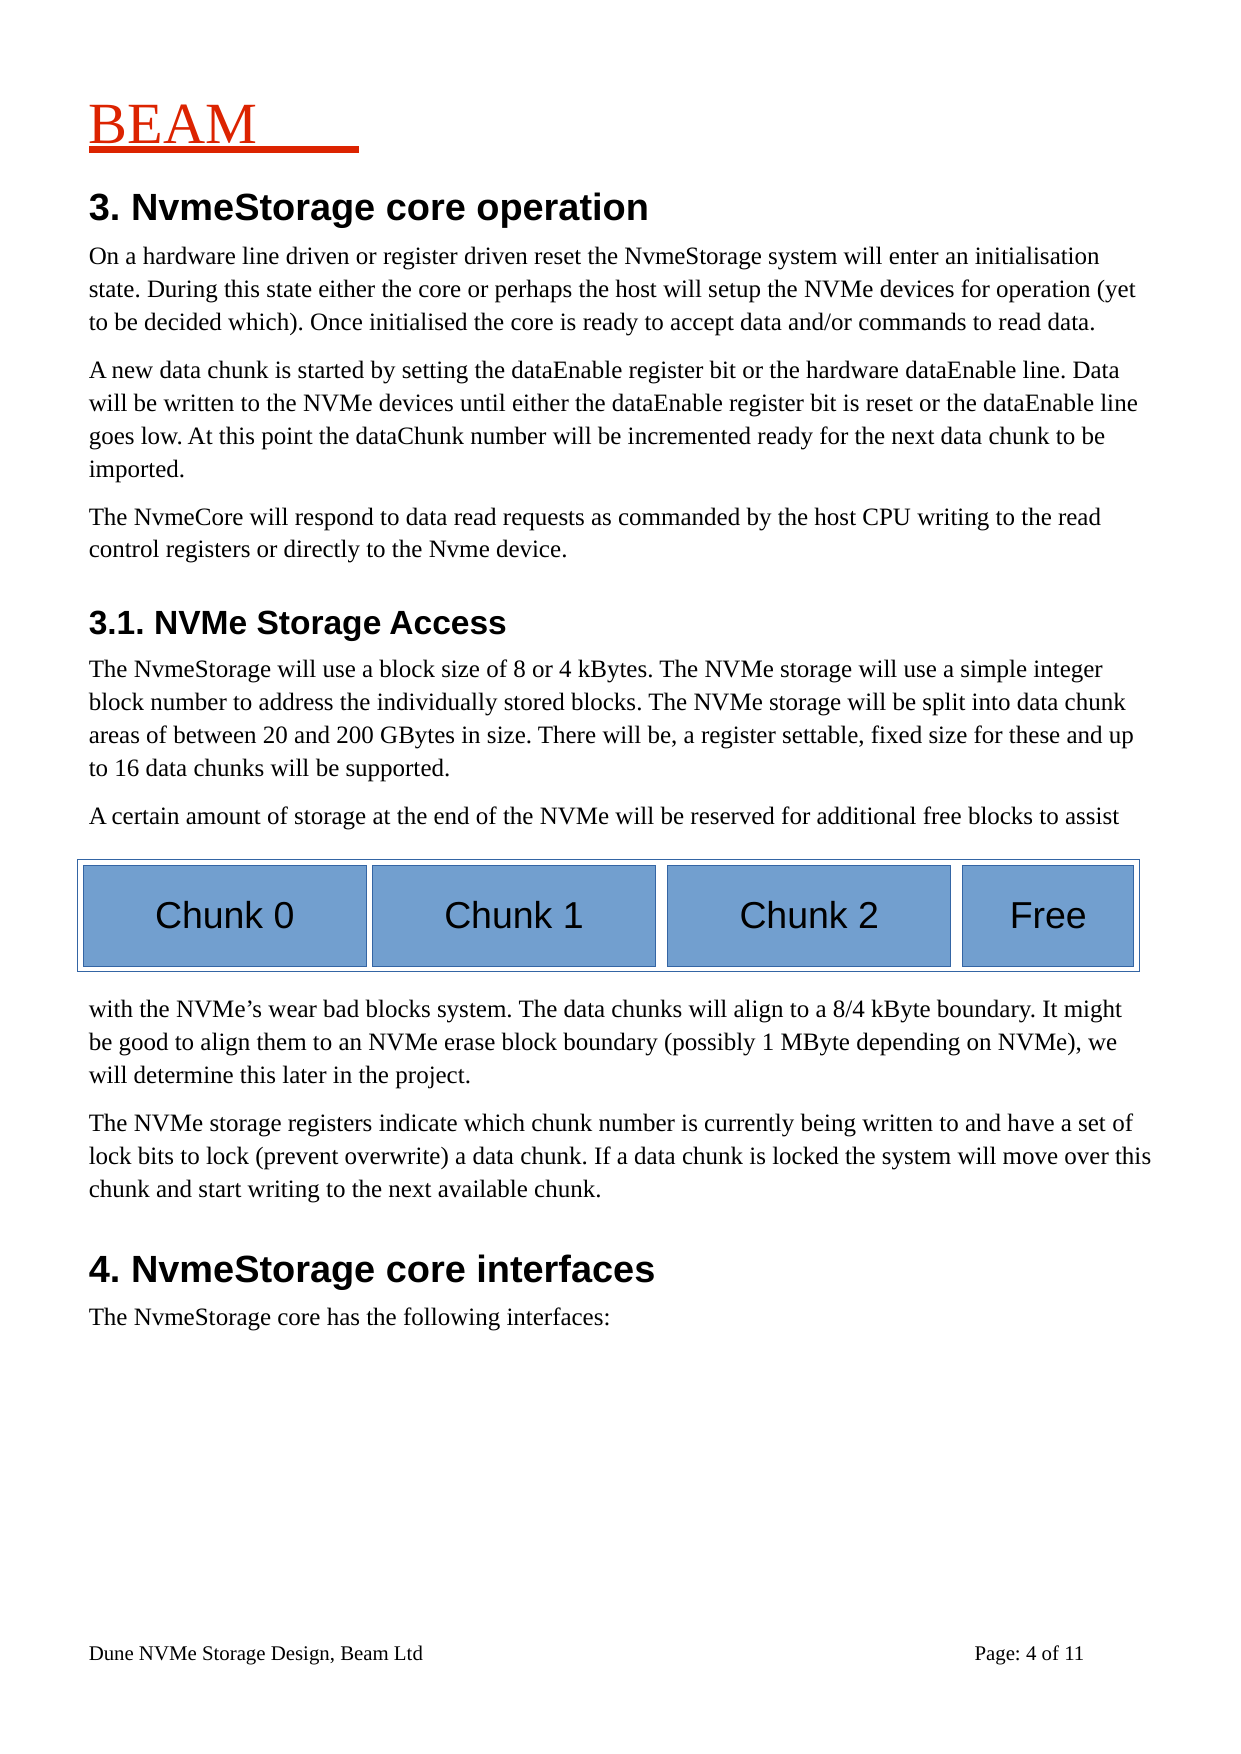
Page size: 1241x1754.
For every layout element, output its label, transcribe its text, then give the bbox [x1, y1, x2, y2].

text The NVMe storage registers indicate which chunk number is currently being written to and have a set of lock bits to lock (prevent overwrite) a data chunk. If a data chunk is locked the system will move over this chunk and start writing to the next available chunk. [88, 1108, 1152, 1202]
subtitle NVMe Storage Access [88, 603, 1152, 642]
text On a hardware line driven or register driven reset the NvmeStorage system will enter an initialisation state. During this state either the core or perhaps the host will setup the NVMe devices for operation (yet to be decided which). Once initialised the core is ready to accept data and/or commands to read data. [88, 241, 1152, 336]
subtitle NvmeStorage core interfaces [88, 1246, 1152, 1290]
text A certain amount of storage at the end of the NVMe will be reserved for additional free blocks to assist with the NVMe’s wear bad blocks system. The data chunks will align to a 8/4 kByte boundary. It might be good to align them to an NVMe erase block boundary (possibly 1 MByte depending on NVMe), we will determine this later in the project. [88, 801, 1152, 1089]
subtitle NvmeStorage core operation [88, 185, 1152, 229]
text The NvmeStorage core has the following interfaces: [88, 1302, 1152, 1331]
text A new data chunk is started by setting the dataEnable register bit or the hardware dataEnable line. Data will be written to the NVMe devices until either the dataEnable register bit is reset or the dataEnable line goes low. At this point the dataChunk number will be incremented ready for the next data chunk to be imported. [88, 355, 1152, 483]
text The NvmeStorage will use a block size of 8 or 4 kBytes. The NVMe storage will use a simple integer block number to address the individually stored blocks. The NVMe storage will be split into data chunk areas of between 20 and 200 GBytes in size. There will be, a register settable, fixed size for these and up to 16 data chunks will be supported. [88, 654, 1152, 782]
text The NvmeCore will respond to data read requests as commanded by the host CPU writing to the read control registers or directly to the Nvme device. [88, 502, 1152, 563]
